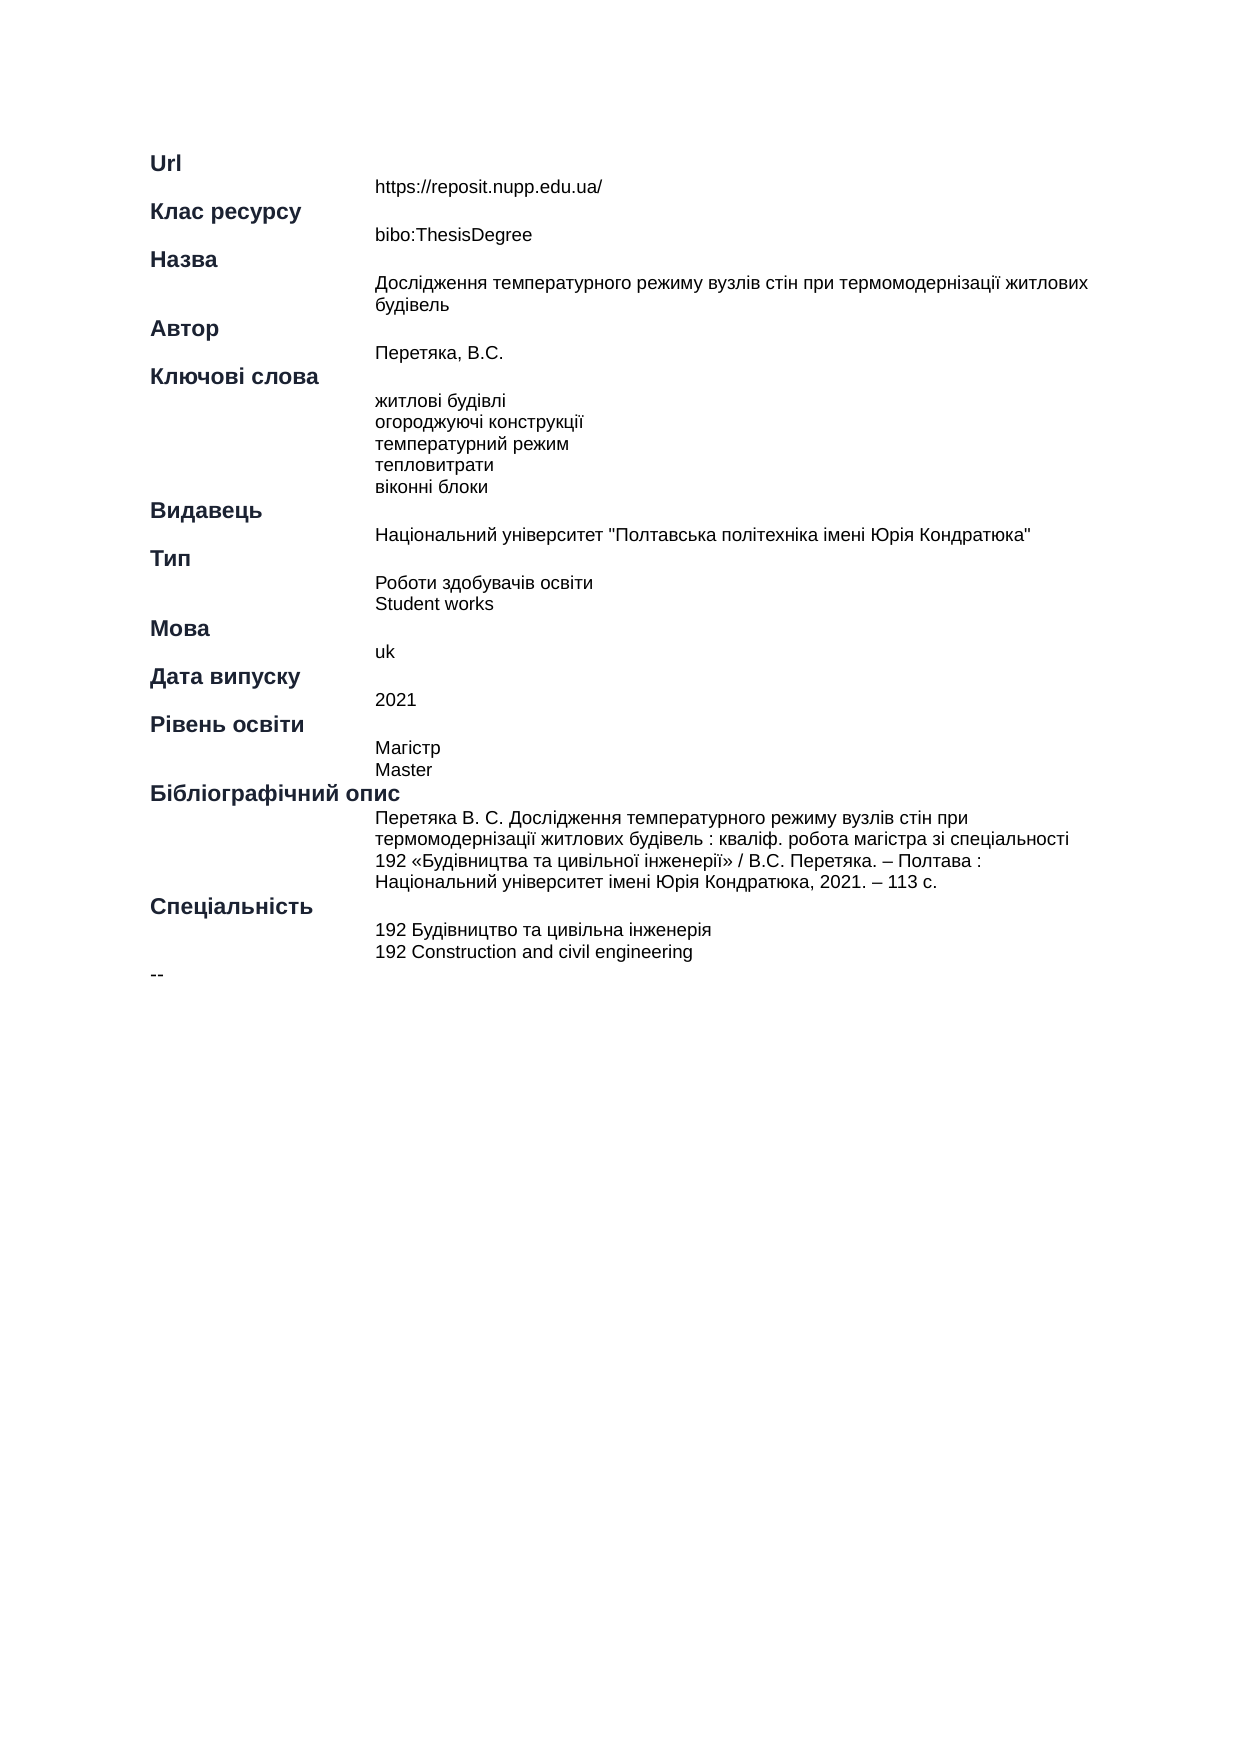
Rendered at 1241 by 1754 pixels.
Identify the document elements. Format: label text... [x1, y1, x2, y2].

text Мова [150, 615, 1090, 641]
text житлові будівлі [375, 389, 1090, 411]
text 192 Будівництво та цивільна інженерія [375, 919, 1090, 941]
text віконні блоки [375, 476, 1090, 497]
text Перетяка В. С. Дослідження температурного режиму вузлів стін при термомодернізації житлових будівель : кваліф. робота магістра зі спеціальності 192 «Будівництва та цивільної інженерії» / В.С. Перетяка. – Полтава : Національний університет імені Юрія Кондратюка, 2021. – 113 с. [375, 806, 1090, 893]
text Спеціальність [150, 893, 1090, 919]
text bibo:ThesisDegree [375, 224, 1090, 246]
text uk [375, 641, 1090, 663]
text 192 Construction and civil engineering [375, 941, 1090, 962]
text Автор [150, 315, 1090, 342]
text Рівень освіти [150, 711, 1090, 737]
text температурний режим [375, 433, 1090, 454]
text огороджуючі конструкції [375, 411, 1090, 433]
text Роботи здобувачів освіти [375, 572, 1090, 593]
text Дата випуску [150, 663, 1090, 689]
text -- [150, 962, 1090, 986]
text 2021 [375, 689, 1090, 711]
text Тип [150, 545, 1090, 572]
text тепловитрати [375, 454, 1090, 476]
text Клас ресурсу [150, 198, 1090, 224]
text Назва [150, 246, 1090, 272]
text Дослідження температурного режиму вузлів стін при термомодернізації житлових будівель [375, 272, 1090, 315]
text Перетяка, В.С. [375, 342, 1090, 363]
text Національний університет "Полтавська політехніка імені Юрія Кондратюка" [375, 524, 1090, 545]
text Магістр [375, 737, 1090, 758]
text Видавець [150, 497, 1090, 524]
text https://reposit.nupp.edu.ua/ [375, 176, 1090, 198]
text Ключові слова [150, 363, 1090, 389]
text Url [150, 150, 1090, 176]
text Master [375, 758, 1090, 780]
text Student works [375, 593, 1090, 615]
text Бібліографічний опис [150, 780, 1090, 806]
